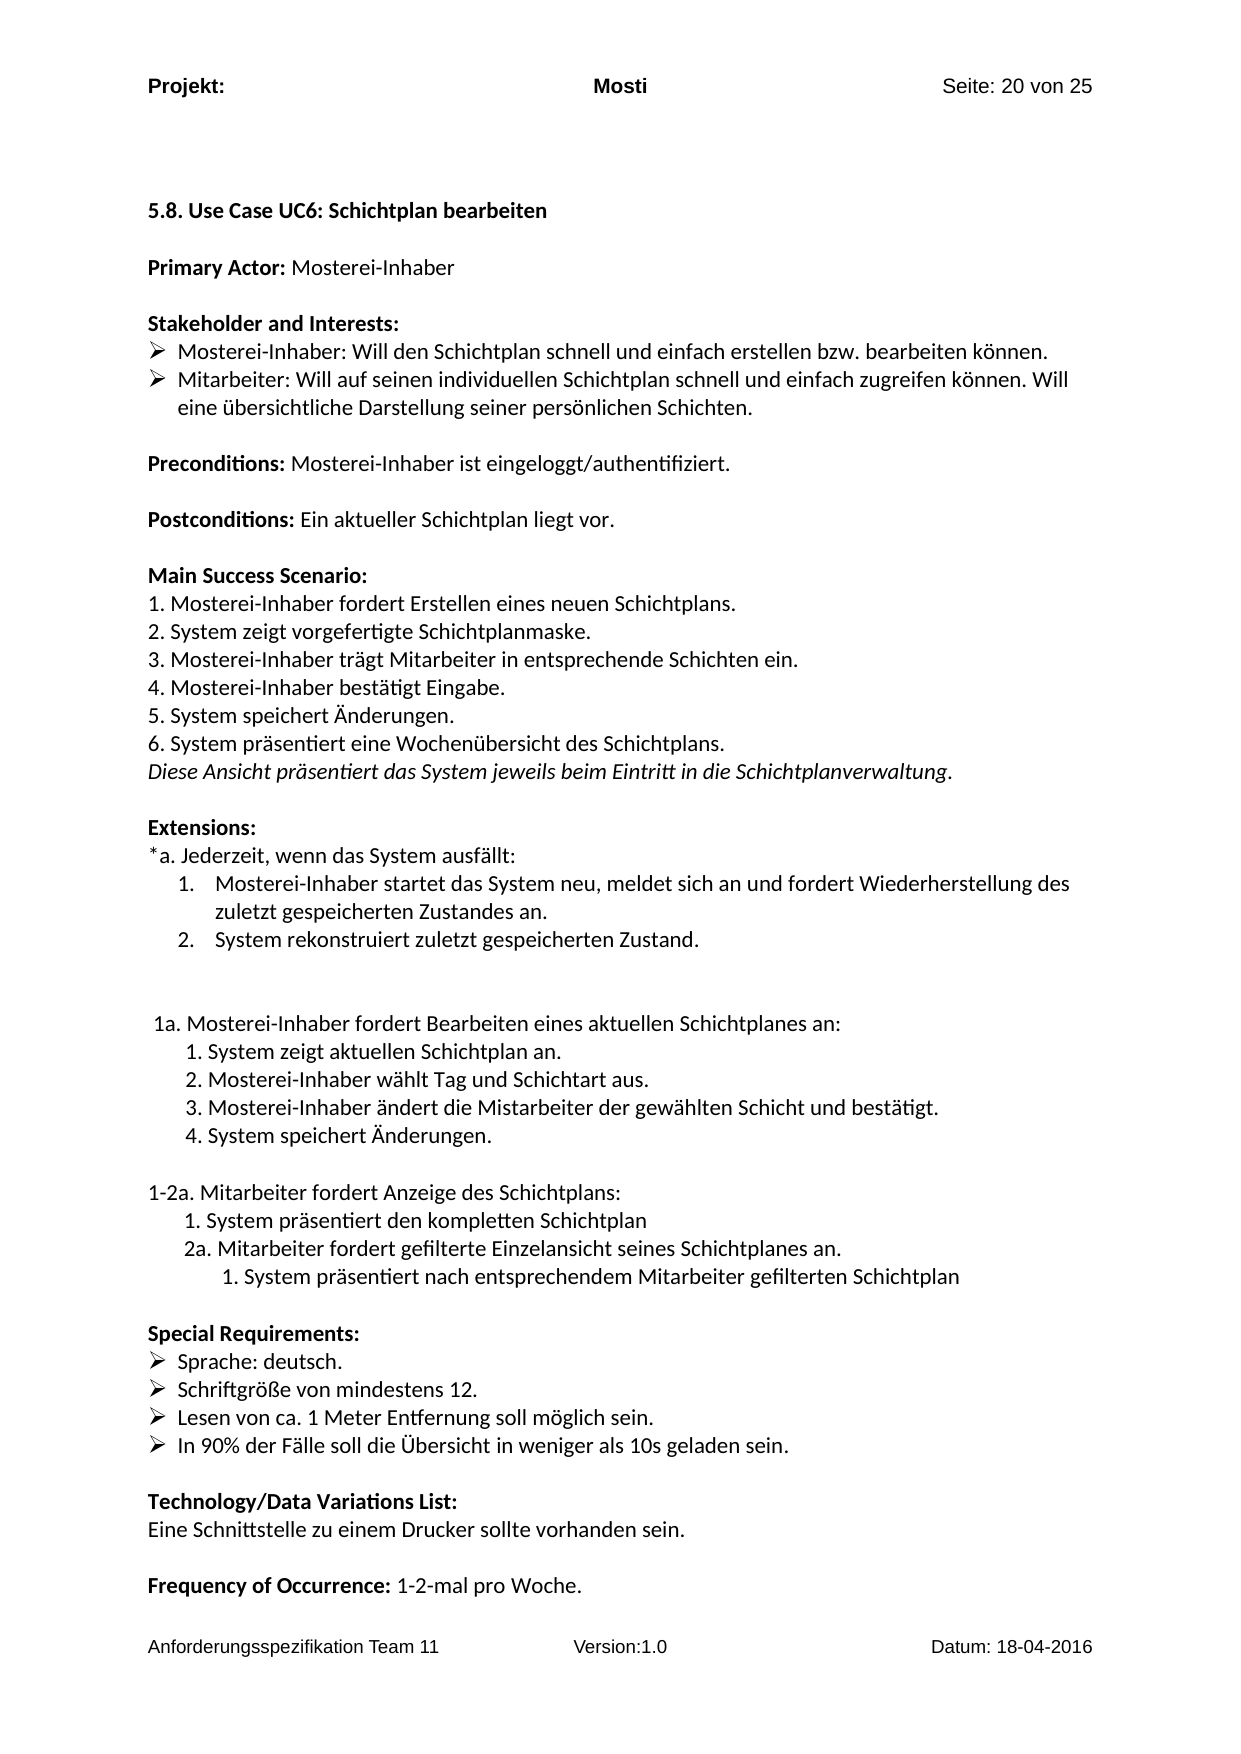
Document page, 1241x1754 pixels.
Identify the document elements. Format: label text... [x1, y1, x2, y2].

list Mitarbeiter: Will auf seinen individuellen Schichtplan schnell und einfach zugreifen können. Will eine übersichtliche Darstellung seiner persönlichen Schichten. [148, 365, 1092, 421]
text Technology/Data Variations List: [148, 1487, 1092, 1515]
text Extensions: [148, 813, 1092, 841]
text Diese Ansicht präsentiert das System jeweils beim Eintritt in die Schichtplanverwaltung. [148, 757, 1092, 785]
text 4. System speichert Änderungen. [185, 1121, 1092, 1149]
list In 90% der Fälle soll die Übersicht in weniger als 10s geladen sein. [148, 1431, 1092, 1459]
text Eine Schnittstelle zu einem Drucker sollte vorhanden sein. [148, 1515, 1092, 1543]
text 1. System zeigt aktuellen Schichtplan an. [185, 1037, 1092, 1065]
text 3. Mosterei-Inhaber trägt Mitarbeiter in entsprechende Schichten ein. [148, 645, 1092, 673]
text 2. Mosterei-Inhaber wählt Tag und Schichtart aus. [185, 1065, 1092, 1093]
text Stakeholder and Interests: [148, 309, 1092, 337]
list Mosterei-Inhaber: Will den Schichtplan schnell und einfach erstellen bzw. bearbeiten können. [148, 337, 1092, 365]
text 1-2a. Mitarbeiter fordert Anzeige des Schichtplans: [148, 1178, 1092, 1206]
text 3. Mosterei-Inhaber ändert die Mistarbeiter der gewählten Schicht und bestätigt. [185, 1093, 1092, 1121]
text Preconditions: Mosterei-Inhaber ist eingeloggt/authentifiziert. [148, 449, 1092, 477]
text 2a. Mitarbeiter fordert gefilterte Einzelansicht seines Schichtplanes an. [148, 1234, 1092, 1262]
list Sprache: deutsch. [148, 1347, 1092, 1375]
list Schriftgröße von mindestens 12. [148, 1375, 1092, 1403]
list Lesen von ca. 1 Meter Entfernung soll möglich sein. [148, 1403, 1092, 1431]
text Special Requirements: [148, 1319, 1092, 1347]
text Primary Actor: Mosterei-Inhaber [148, 253, 1092, 281]
text Main Success Scenario: [148, 561, 1092, 589]
text 1. System präsentiert den kompletten Schichtplan [148, 1206, 1092, 1234]
list System rekonstruiert zuletzt gespeicherten Zustand. [177, 925, 1092, 953]
text 1. System präsentiert nach entsprechendem Mitarbeiter gefilterten Schichtplan [148, 1262, 1092, 1290]
list Mosterei-Inhaber startet das System neu, meldet sich an und fordert Wiederherstellung des zuletzt gespeicherten Zustandes an. [177, 869, 1092, 925]
text 4. Mosterei-Inhaber bestätigt Eingabe. [148, 673, 1092, 701]
text Frequency of Occurrence: 1-2-mal pro Woche. [148, 1571, 1092, 1599]
subtitle 5.8. Use Case UC6: Schichtplan bearbeiten [148, 197, 1092, 225]
text 1a. Mosterei-Inhaber fordert Bearbeiten eines aktuellen Schichtplanes an: [148, 1009, 1092, 1037]
text 6. System präsentiert eine Wochenübersicht des Schichtplans. [148, 729, 1092, 757]
text *a. Jederzeit, wenn das System ausfällt: [148, 841, 1092, 869]
text 2. System zeigt vorgefertigte Schichtplanmaske. [148, 617, 1092, 645]
text 1. Mosterei-Inhaber fordert Erstellen eines neuen Schichtplans. [148, 589, 1092, 617]
text Postconditions: Ein aktueller Schichtplan liegt vor. [148, 505, 1092, 533]
text 5. System speichert Änderungen. [148, 701, 1092, 729]
